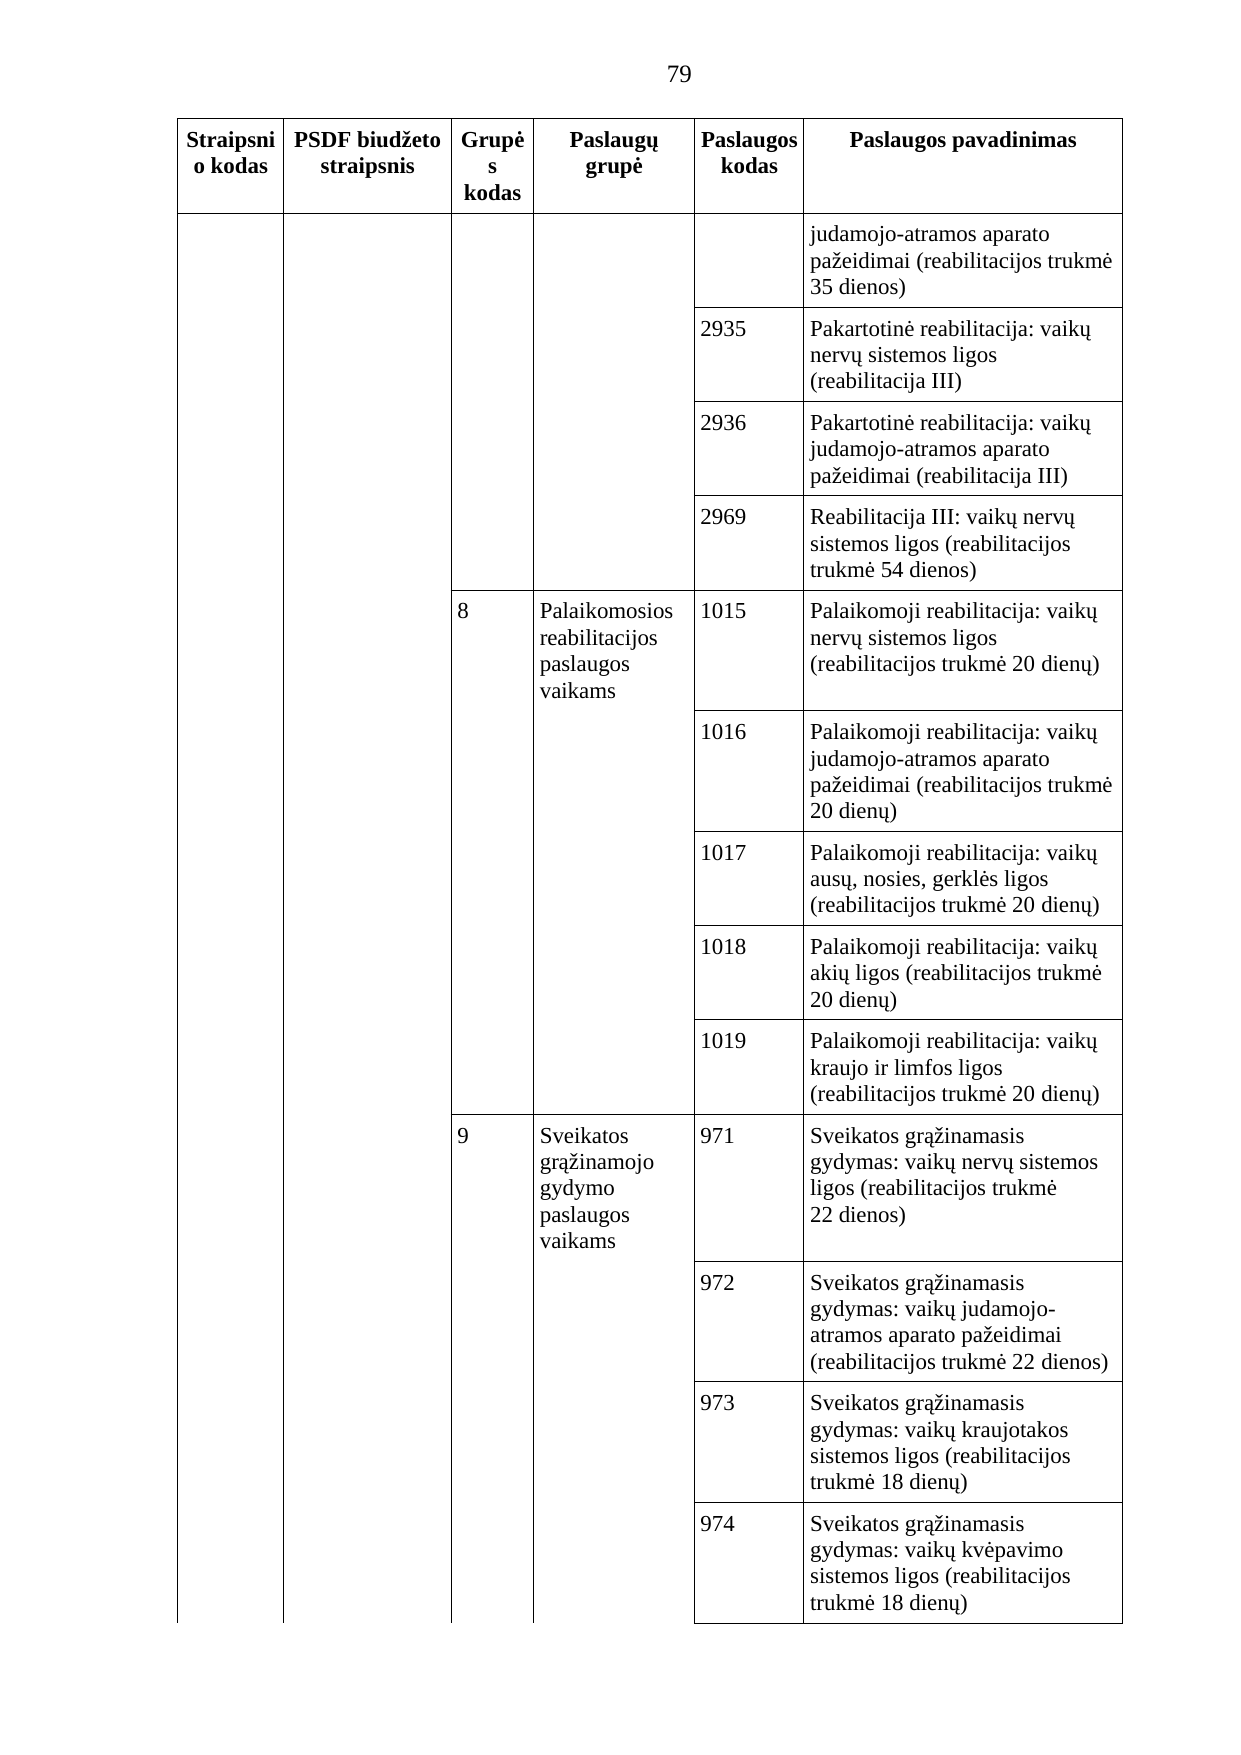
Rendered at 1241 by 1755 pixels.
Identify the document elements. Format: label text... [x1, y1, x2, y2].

table_cell 2935 [695, 308, 803, 401]
table_cell [695, 214, 803, 307]
table_cell [284, 1019, 451, 1113]
table_cell Sveikatos grąžinamasis gydymas: vaikų judamojo-atramos aparato pažeidimai (reabilitacijos trukmė 22 dienos) [804, 1262, 1122, 1381]
table_header Grupės kodas [452, 119, 533, 212]
table_cell judamojo-atramos aparato pažeidimai (reabilitacijos trukmė 35 dienos) [804, 214, 1122, 307]
table_cell [284, 307, 451, 401]
table_cell [534, 710, 694, 831]
table_cell [284, 831, 451, 925]
table_cell [178, 1502, 283, 1622]
table_cell [534, 1261, 694, 1381]
table_cell [452, 214, 533, 307]
table_cell [178, 214, 283, 307]
table_cell [284, 1261, 451, 1381]
table_header PSDF biudžeto straipsnis [284, 119, 451, 212]
table_cell [178, 1381, 283, 1502]
table_cell [452, 401, 533, 589]
table_cell [534, 831, 694, 925]
table_cell Palaikomoji reabilitacija: vaikų nervų sistemos ligos (reabilitacijos trukmė 20 dienų) [804, 591, 1122, 710]
table_cell [178, 831, 283, 925]
table_cell [534, 1381, 694, 1502]
table_cell Palaikomoji reabilitacija: vaikų ausų, nosies, gerklės ligos (reabilitacijos trukmė 20 dienų) [804, 832, 1122, 925]
table_cell 9 [452, 1115, 533, 1261]
table_cell 973 [695, 1382, 803, 1502]
table_cell [534, 307, 694, 401]
table_cell [284, 495, 451, 589]
table_cell [452, 1261, 533, 1381]
table_cell Sveikatos grąžinamasis gydymas: vaikų kvėpavimo sistemos ligos (reabilitacijos trukmė 18 dienų) [804, 1503, 1122, 1622]
table_cell Pakartotinė reabilitacija: vaikų nervų sistemos ligos (reabilitacija III) [804, 308, 1122, 401]
table_cell 2936 [695, 402, 803, 495]
table_cell Sveikatos grąžinamojo gydymo paslaugos vaikams [534, 1115, 694, 1261]
table_cell [284, 925, 451, 1019]
table_cell [534, 401, 694, 589]
table_cell [178, 495, 283, 589]
table_cell Palaikomoji reabilitacija: vaikų judamojo-atramos aparato pažeidimai (reabilitacijos trukmė 20 dienų) [804, 711, 1122, 831]
table_header Paslaugų grupė [534, 119, 694, 212]
table_cell [284, 1114, 451, 1261]
table_cell [178, 1019, 283, 1113]
table_header Straipsnio kodas [178, 119, 283, 212]
table_cell [452, 1019, 533, 1113]
table_cell 974 [695, 1503, 803, 1622]
table_cell [452, 925, 533, 1019]
table_cell [178, 925, 283, 1019]
table_cell Palaikomoji reabilitacija: vaikų akių ligos (reabilitacijos trukmė 20 dienų) [804, 926, 1122, 1019]
table_cell Pakartotinė reabilitacija: vaikų judamojo-atramos aparato pažeidimai (reabilitacija III) [804, 402, 1122, 495]
table_header Paslaugos kodas [695, 119, 803, 212]
table_cell 1019 [695, 1020, 803, 1113]
table_cell 971 [695, 1115, 803, 1261]
table_cell [534, 925, 694, 1019]
table_cell [284, 1381, 451, 1502]
table_cell [284, 710, 451, 831]
table_cell [452, 1381, 533, 1502]
table_cell [284, 1502, 451, 1622]
table_cell [452, 307, 533, 401]
table_cell [284, 590, 451, 710]
table_cell 972 [695, 1262, 803, 1381]
table_cell 1018 [695, 926, 803, 1019]
table_cell 1015 [695, 591, 803, 710]
table_cell [452, 710, 533, 831]
table_cell Sveikatos grąžinamasis gydymas: vaikų kraujotakos sistemos ligos (reabilitacijos trukmė 18 dienų) [804, 1382, 1122, 1502]
table_cell 2969 [695, 496, 803, 589]
table_cell [178, 401, 283, 495]
table_cell [284, 214, 451, 307]
table_cell [534, 214, 694, 307]
table_cell Sveikatos grąžinamasis gydymas: vaikų nervų sistemos ligos (reabilitacijos trukmė 22 dienos) [804, 1115, 1122, 1261]
table_cell [452, 1502, 533, 1622]
table_cell [452, 831, 533, 925]
table_cell [178, 1114, 283, 1261]
table_cell [178, 590, 283, 710]
table_cell [284, 401, 451, 495]
table_cell Palaikomosios reabilitacijos paslaugos vaikams [534, 591, 694, 710]
table_cell [534, 1019, 694, 1113]
table_cell Reabilitacija III: vaikų nervų sistemos ligos (reabilitacijos trukmė 54 dienos) [804, 496, 1122, 589]
table_cell [534, 1502, 694, 1622]
table_cell [178, 710, 283, 831]
table_cell Palaikomoji reabilitacija: vaikų kraujo ir limfos ligos (reabilitacijos trukmė 20 dienų) [804, 1020, 1122, 1113]
table_cell 1017 [695, 832, 803, 925]
table_cell [178, 1261, 283, 1381]
table_cell [178, 307, 283, 401]
table_cell 1016 [695, 711, 803, 831]
table_header Paslaugos pavadinimas [804, 119, 1122, 212]
table_cell 8 [452, 591, 533, 710]
